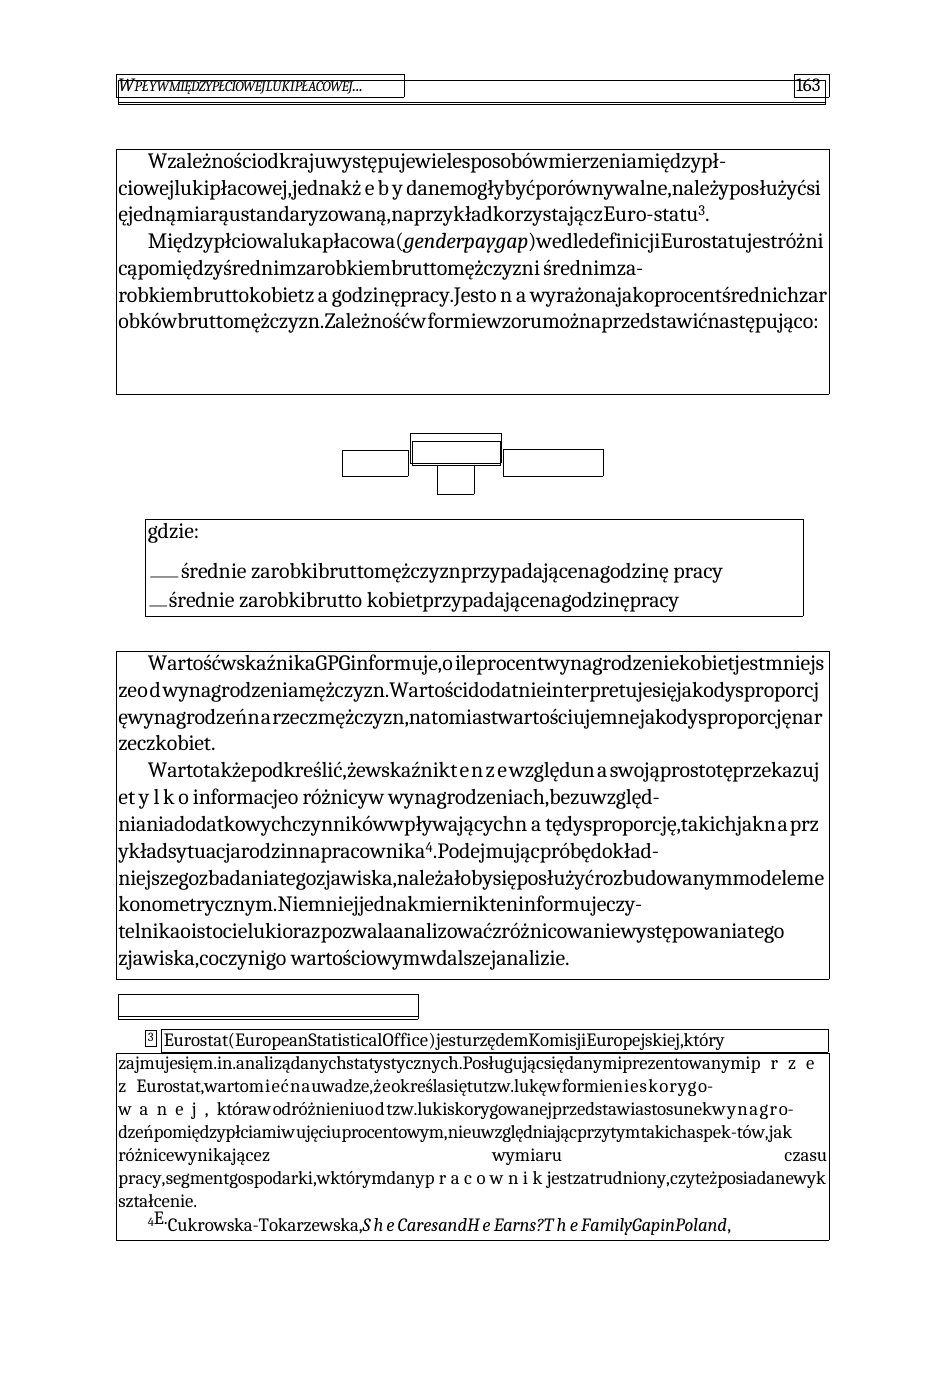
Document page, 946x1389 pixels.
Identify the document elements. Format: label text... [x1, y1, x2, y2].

text 3 [148, 1031, 156, 1045]
text –średnie zarobkibruttomężczyznprzypadającenagodzinę pracy [148, 559, 803, 586]
text Eurostat(EuropeanStatisticalOffice)jesturzędemKomisjiEuropejskiej,który [163, 1030, 828, 1051]
text –średnie zarobkibrutto kobietprzypadającenagodzinępracy [148, 587, 803, 614]
text zajmujesięm.in.analiządanychstatystycznych.PosługującsiędanymiprezentowanymiprzezEurostat,wartomiećnauwadze,żeokreślasiętutzw.lukęwformienieskorygo-wanej,którawodróżnieniuodtzw.lukiskorygowanejprzedstawiastosunekwynagro-dzeńpomiędzypłciamiwujęciuprocentowym,nieuwzględniającprzytymtakichaspek-tów,jak różnicewynikającez wymiaru czasu pracy,segmentgospodarki,wktórymdanypracownikjestzatrudniony,czyteżposiadanewykształcenie. [118, 1054, 827, 1212]
text 4E.Cukrowska-Tokarzewska,SheCaresandHeEarns?TheFamilyGapinPoland, [148, 1214, 829, 1236]
text Wartotakżepodkreślić,żewskaźniktenzewzględunaswojąprostotęprzekazujetylkoinformacjeoróżnicywwynagrodzeniach,bezuwzględ-nianiadodatkowychczynnikówwpływającychnatędysproporcję,takichjaknaprzykładsytuacjarodzinnapracownika4.Podejmującpróbędokład-niejszegozbadaniategozjawiska,należałobysięposłużyćrozbudowanymmodelemekonometrycznym.Niemniejjednakmiernikteninformujeczy-telnikaoistocielukiorazpozwalaanalizowaćzróżnicowaniewystępowaniatego zjawiska,coczynigo wartościowymwdalszejanalizie. [118, 758, 827, 971]
text 163 [796, 75, 829, 96]
text WPŁYWMIĘDZYPŁCIOWEJLUKIPŁACOWEJ... [119, 81, 404, 96]
text WartośćwskaźnikaGPGinformuje,oileprocentwynagrodzeniekobietjestmniejszeodwynagrodzeniamężczyzn.Wartościdodatnieinterpretujesięjakodysproporcjęwynagrodzeńnarzeczmężczyzn,natomiastwartościujemnejakodysproporcjęnarzeczkobiet. [118, 652, 827, 756]
text [118, 75, 404, 80]
text Międzypłciowalukapłacowa(genderpaygap)wedledefinicjiEurostatujestróżnicąpomiędzyśrednimzarobkiembruttomężczyzniśrednimza-robkiembruttokobietzagodzinępracy.Jestonawyrażonajakoprocentśrednichzarobkówbruttomężczyzn.Zależnośćwformiewzorumożnaprzedstawićnastępująco: [118, 229, 827, 334]
text Wzależnościodkrajuwystępujewielesposobówmierzeniamiędzypł-ciowejlukipłacowej,jednakżebydanemogłybyćporównywalne,należyposłużyćsięjednąmiarąustandaryzowaną,naprzykładkorzystajączEuro-statu3. [118, 150, 827, 227]
text gdzie: [148, 520, 803, 543]
